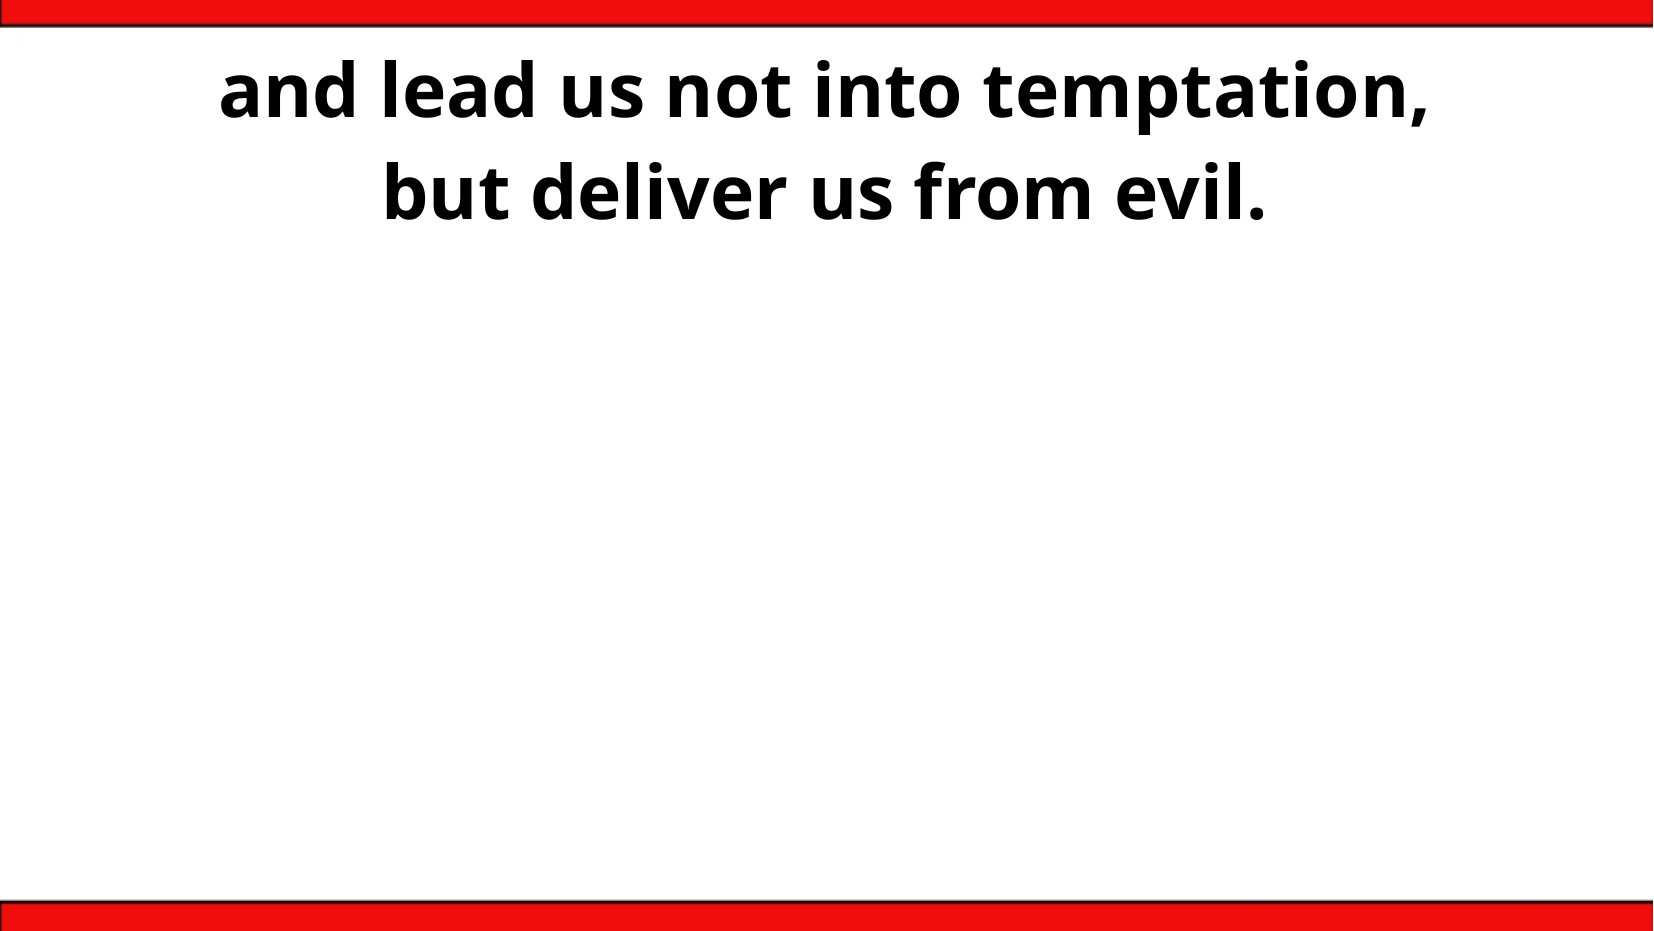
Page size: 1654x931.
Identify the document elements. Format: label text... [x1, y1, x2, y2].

text_box and lead us not into temptation, but deliver us from evil. [60, 30, 1591, 256]
picture [0, 0, 1653, 931]
